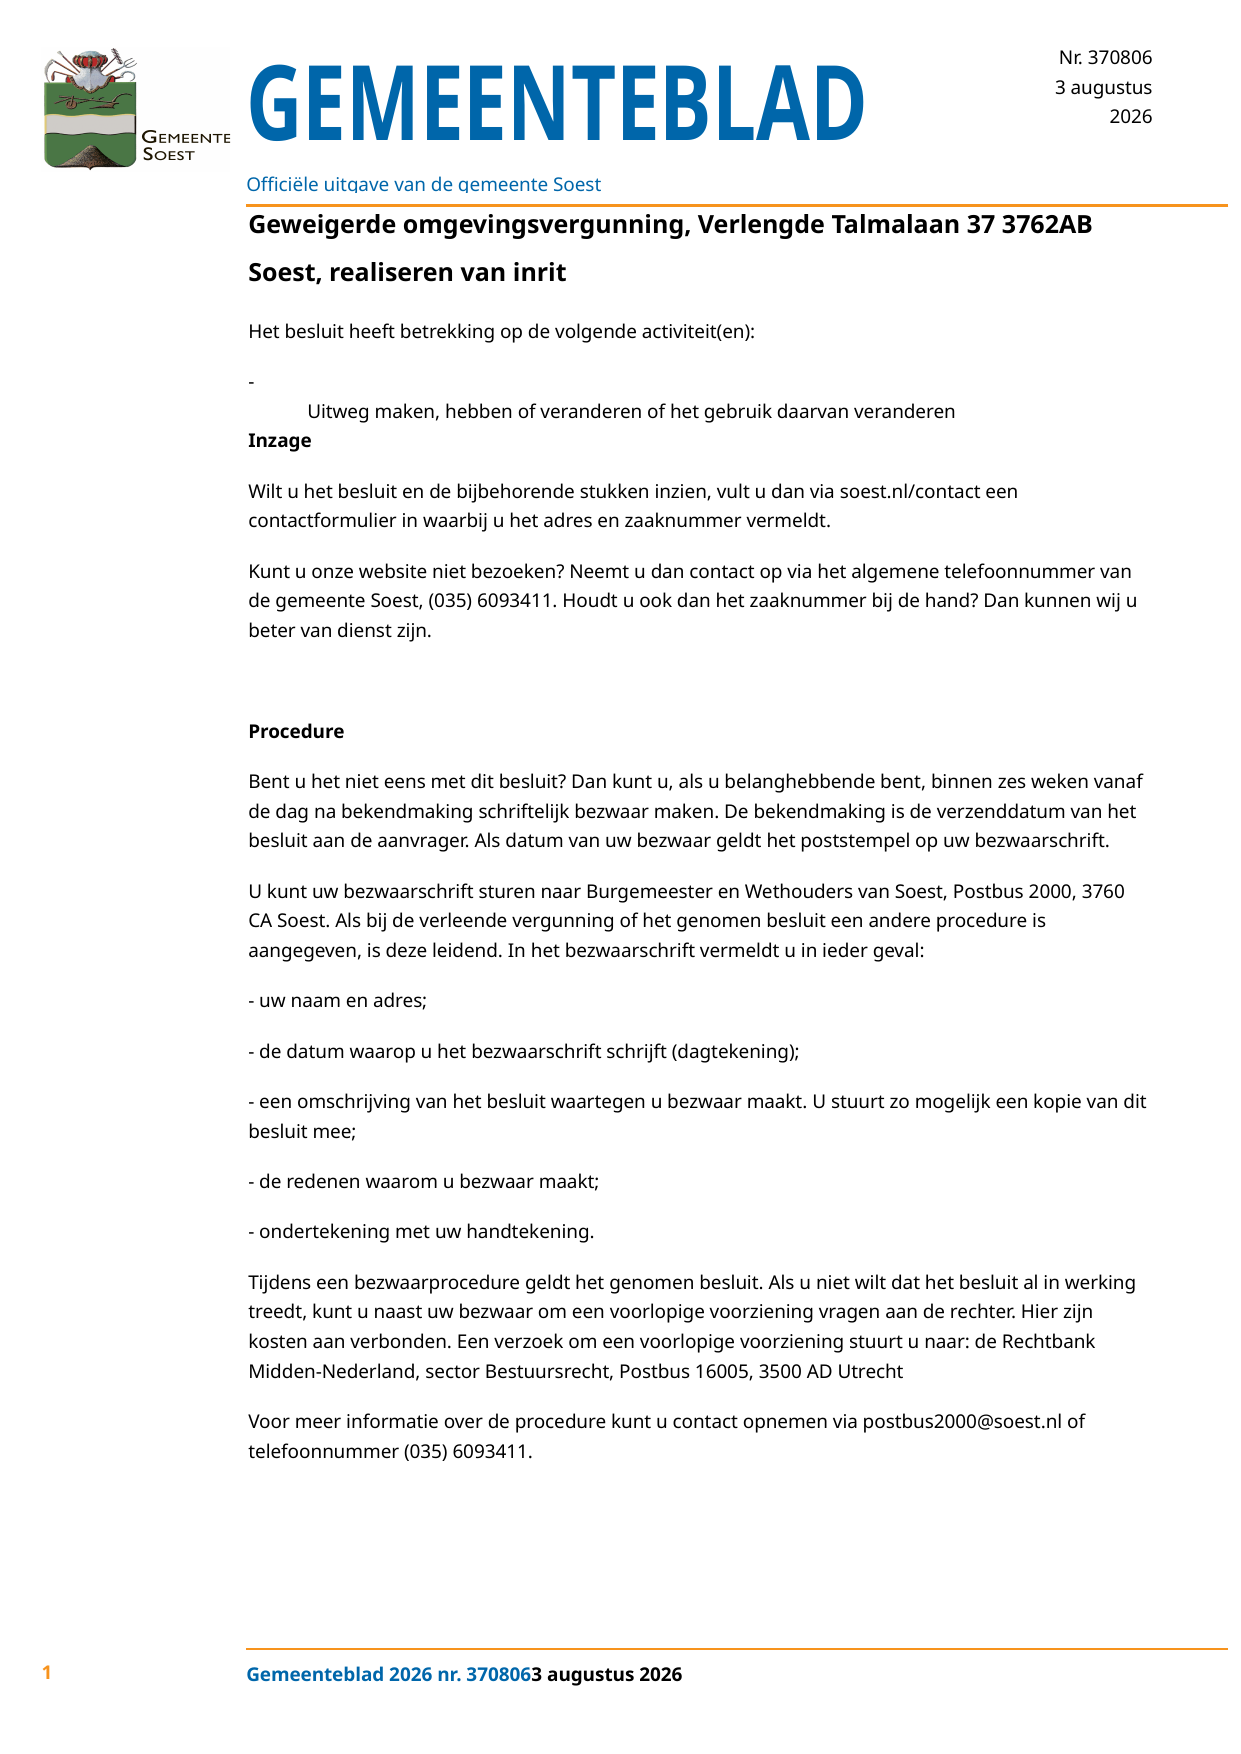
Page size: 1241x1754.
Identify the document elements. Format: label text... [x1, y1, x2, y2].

text Het besluit heeft betrekking op de volgende activiteit(en): [248, 318, 1152, 344]
text Kunt u onze website niet bezoeken? Neemt u dan contact op via het algemene telefoonnummer van de gemeente Soest, (035) 6093411. Houdt u ook dan het zaaknummer bij de hand? Dan kunnen wij u beter van dienst zijn. [248, 558, 1152, 643]
list Uitweg maken, hebben of veranderen of het gebruik daarvan veranderen [248, 398, 1152, 424]
text Bent u het niet eens met dit besluit? Dan kunt u, als u belanghebbende bent, binnen zes weken vanaf de dag na bekendmaking schriftelijk bezwaar maken. De bekendmaking is de verzenddatum van het besluit aan de aanvrager. Als datum van uw bezwaar geldt het poststempel op uw bezwaarschrift. [248, 768, 1152, 853]
text Inzage [248, 427, 1152, 453]
text - de redenen waarom u bezwaar maakt; [248, 1168, 1152, 1194]
text Geweigerde omgevingsvergunning, Verlengde Talmalaan 37 3762AB Soest, realiseren van inrit [248, 207, 1152, 288]
text Tijdens een bezwaarprocedure geldt het genomen besluit. Als u niet wilt dat het besluit al in werking treedt, kunt u naast uw bezwaar om een voorlopige voorziening vragen aan de rechter. Hier zijn kosten aan verbonden. Een verzoek om een voorlopige voorziening stuurt u naar: de Rechtbank Midden-Nederland, sector Bestuursrecht, Postbus 16005, 3500 AD Utrecht [248, 1269, 1152, 1384]
text Wilt u het besluit en de bijbehorende stukken inzien, vult u dan via soest.nl/contact een contactformulier in waarbij u het adres en zaaknummer vermeldt. [248, 478, 1152, 533]
text Voor meer informatie over de procedure kunt u contact opnemen via postbus2000@soest.nl of telefoonnummer (035) 6093411. [248, 1408, 1152, 1464]
text U kunt uw bezwaarschrift sturen naar Burgemeester en Wethouders van Soest, Postbus 2000, 3760 CA Soest. Als bij de verleende vergunning of het genomen besluit een andere procedure is aangegeven, is deze leidend. In het bezwaarschrift vermeldt u in ieder geval: [248, 878, 1152, 963]
text - uw naam en adres; [248, 987, 1152, 1013]
text - een omschrijving van het besluit waartegen u bezwaar maakt. U stuurt zo mogelijk een kopie van dit besluit mee; [248, 1088, 1152, 1144]
picture [41, 47, 231, 172]
text - de datum waarop u het bezwaarschrift schrijft (dagtekening); [248, 1038, 1152, 1064]
text Procedure [248, 718, 1152, 744]
text - ondertekening met uw handtekening. [248, 1219, 1152, 1244]
